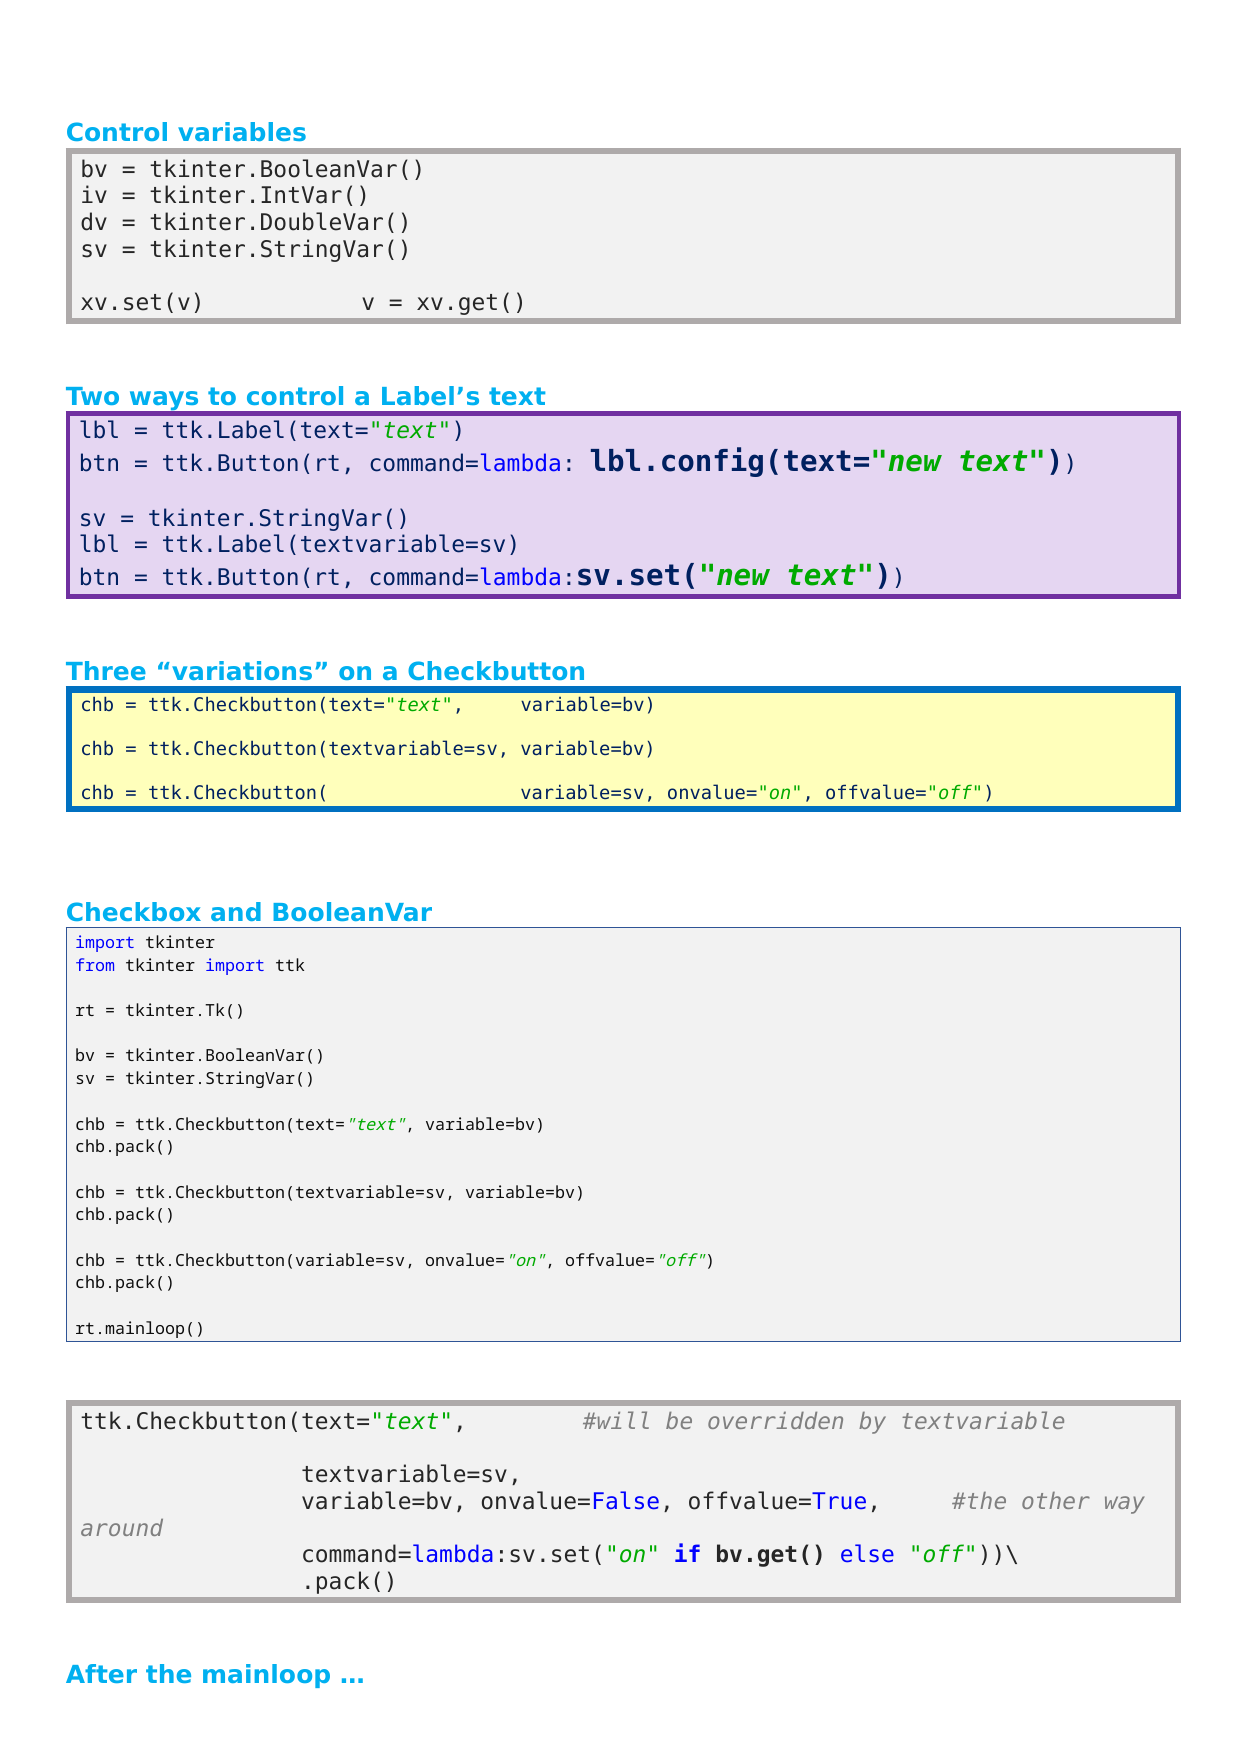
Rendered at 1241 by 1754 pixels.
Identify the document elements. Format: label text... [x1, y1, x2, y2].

text textvariable=sv, [72, 1453, 1175, 1480]
text .pack() [72, 1560, 1175, 1597]
text chb.pack() [67, 1132, 1180, 1154]
text btn = ttk.Button(rt, command=lambda: lbl.config(text="new text")) [70, 438, 1177, 472]
text from tkinter import ttk [67, 950, 1180, 973]
title Control variables [66, 118, 1181, 148]
text btn = ttk.Button(rt, command=lambda:sv.set("new text")) [70, 552, 1177, 594]
text rt = tkinter.Tk() [67, 995, 1180, 1018]
text sv = tkinter.StringVar() [70, 498, 1177, 525]
text lbl = ttk.Label(text="text") [70, 416, 1177, 438]
text command=lambda:sv.set("on" if bv.get() else "off"))\ [72, 1533, 1175, 1560]
text xv.set(v) v = xv.get() [72, 281, 1175, 318]
title Checkbox and BooleanVar [66, 898, 1181, 927]
text chb = ttk.Checkbutton(textvariable=sv, variable=bv) [67, 1177, 1180, 1200]
text sv = tkinter.StringVar() [67, 1063, 1180, 1086]
text chb.pack() [67, 1200, 1180, 1222]
text chb = ttk.Checkbutton(text="text", variable=bv) [72, 693, 1175, 708]
text dv = tkinter.DoubleVar() [72, 201, 1175, 228]
text chb.pack() [67, 1268, 1180, 1291]
text bv = tkinter.BooleanVar() [72, 154, 1175, 174]
title Two ways to control a Label’s text [66, 382, 1181, 411]
text chb = ttk.Checkbutton(text="text", variable=bv) [67, 1109, 1180, 1132]
text rt.mainloop() [67, 1313, 1180, 1341]
text sv = tkinter.StringVar() [72, 228, 1175, 254]
text bv = tkinter.BooleanVar() [67, 1041, 1180, 1063]
title Three “variations” on a Checkbutton [66, 657, 1181, 686]
text chb = ttk.Checkbutton( variable=sv, onvalue="on", offvalue="off") [72, 774, 1175, 806]
text lbl = ttk.Label(textvariable=sv) [70, 525, 1177, 552]
text iv = tkinter.IntVar() [72, 174, 1175, 201]
text import tkinter [67, 928, 1180, 950]
text chb = ttk.Checkbutton(variable=sv, onvalue="on", offvalue="off") [67, 1245, 1180, 1268]
title After the mainloop … [66, 1661, 1181, 1690]
text ttk.Checkbutton(text="text", #will be overridden by textvariable [72, 1406, 1175, 1453]
text chb = ttk.Checkbutton(textvariable=sv, variable=bv) [72, 730, 1175, 752]
text variable=bv, onvalue=False, offvalue=True, #the other way around [72, 1480, 1175, 1533]
